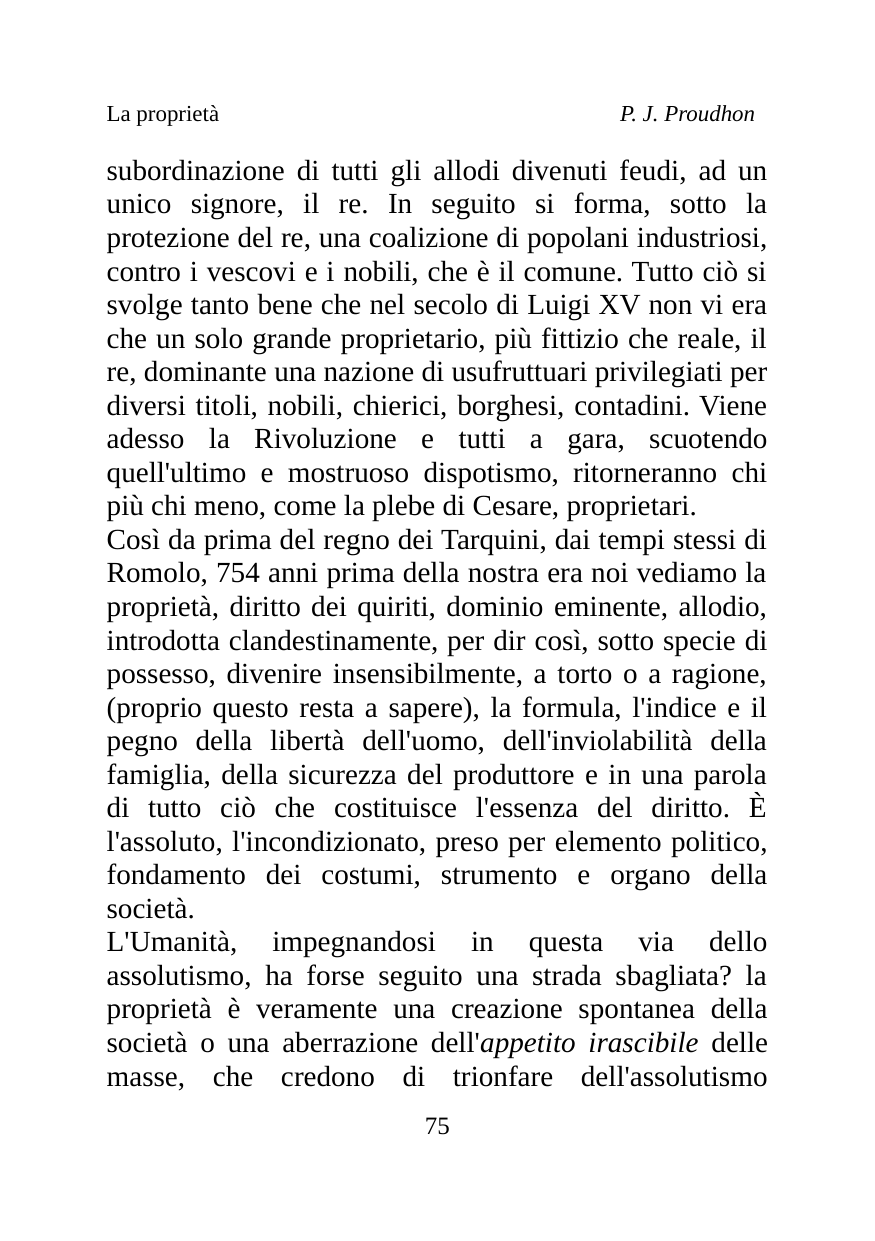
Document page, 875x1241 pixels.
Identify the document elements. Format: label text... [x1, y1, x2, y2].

text subordinazione di tutti gli allodi divenuti feudi, ad un unico signore, il re. In seguito si forma, sotto la protezione del re, una coalizione di popolani industriosi, contro i vescovi e i nobili, che è il comune. Tutto ciò si svolge tanto bene che nel secolo di Luigi XV non vi era che un solo grande proprietario, più fittizio che reale, il re, dominante una nazione di usufruttuari privilegiati per diversi titoli, nobili, chierici, borghesi, contadini. Viene adesso la Rivoluzione e tutti a gara, scuotendo quell'ultimo e mostruoso dispotismo, ritorneranno chi più chi meno, come la plebe di Cesare, proprietari. [106, 153, 768, 522]
text L'Umanità, impegnandosi in questa via dello assolutismo, ha forse seguito una strada sbagliata? la proprietà è veramente una creazione spontanea della società o una aberrazione dell'appetito irascibile delle masse, che credono di trionfare dell'assolutismo [106, 924, 768, 1092]
text Così da prima del regno dei Tarquini, dai tempi stessi di Romolo, 754 anni prima della nostra era noi vediamo la proprietà, diritto dei quiriti, dominio eminente, allodio, introdotta clandestinamente, per dir così, sotto specie di possesso, divenire insensibilmente, a torto o a ragione, (proprio questo resta a sapere), la formula, l'indice e il pegno della libertà dell'uomo, dell'inviolabilità della famiglia, della sicurezza del produttore e in una parola di tutto ciò che costituisce l'essenza del diritto. È l'assoluto, l'incondizionato, preso per elemento politico, fondamento dei costumi, strumento e organo della società. [106, 522, 768, 924]
